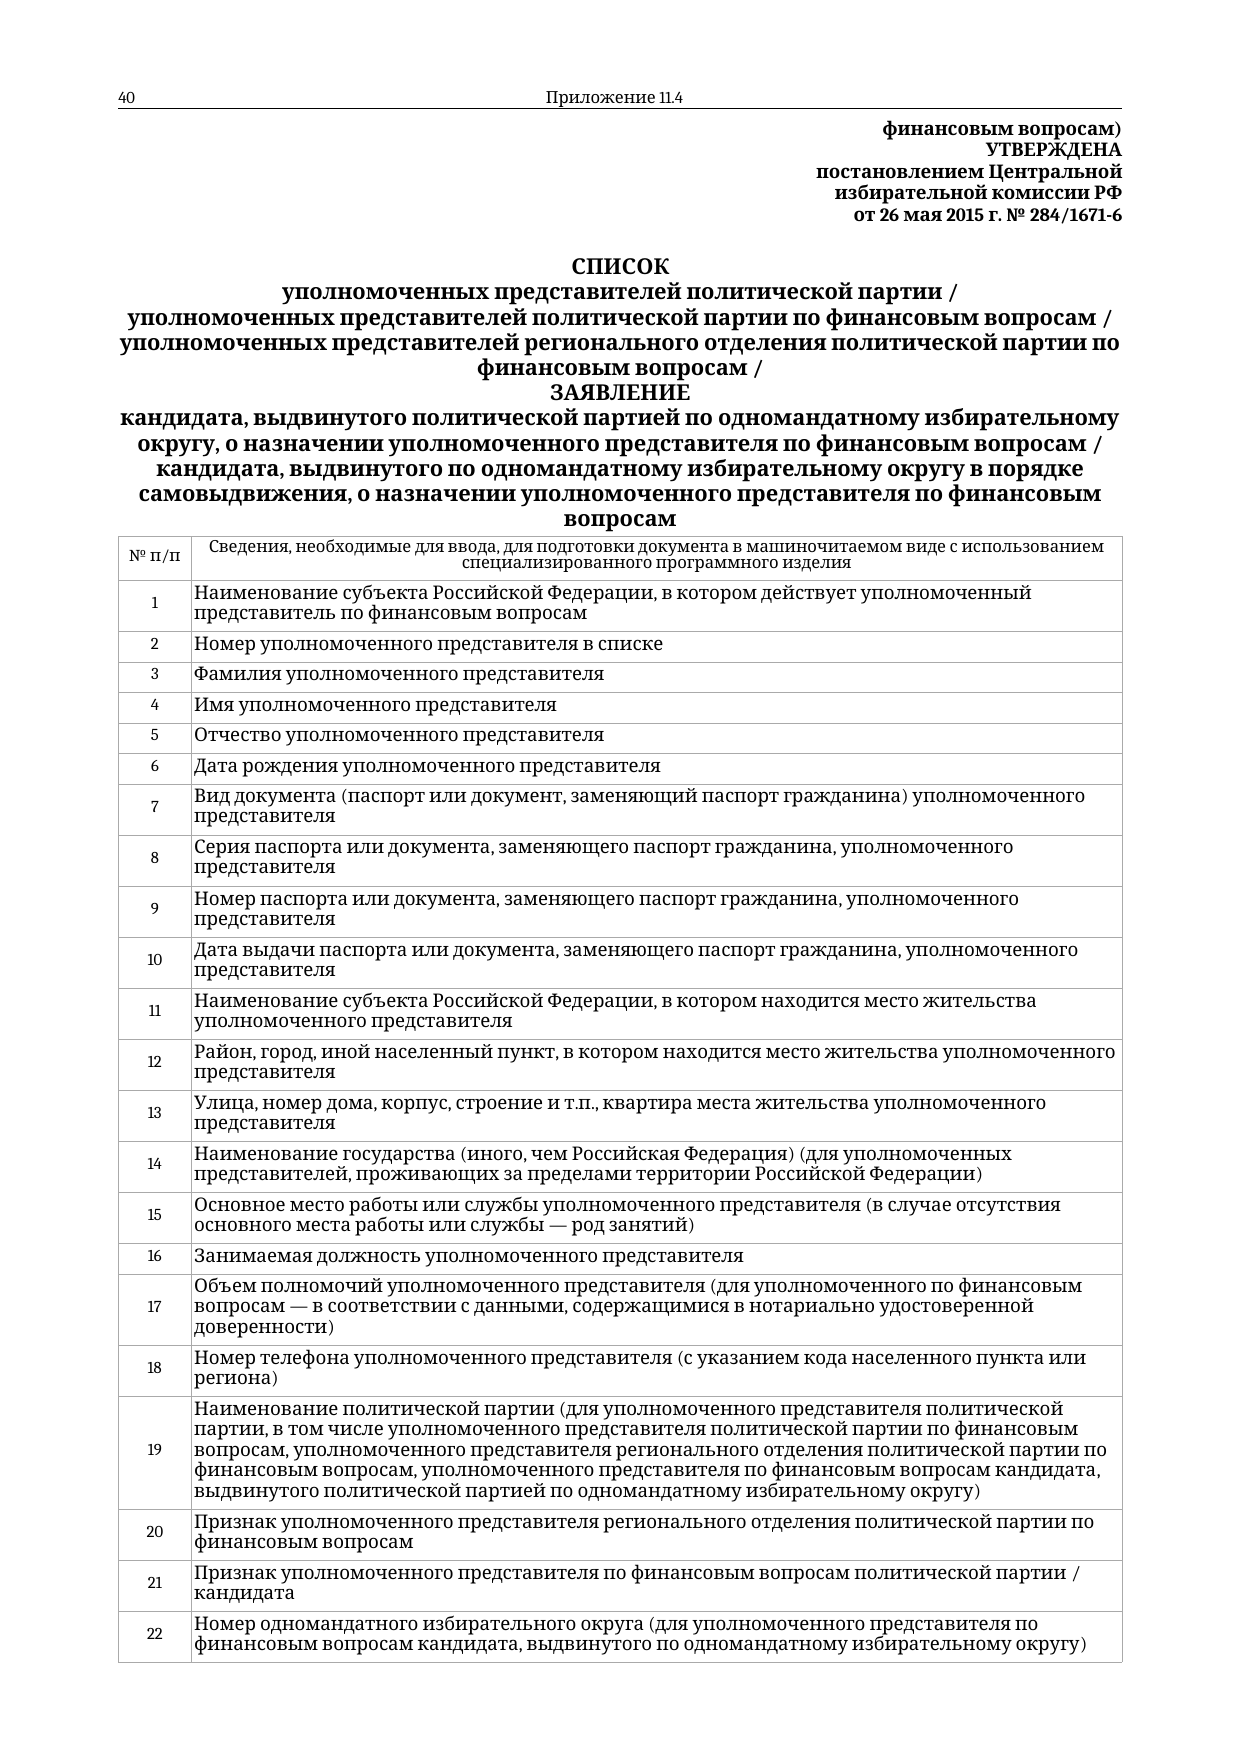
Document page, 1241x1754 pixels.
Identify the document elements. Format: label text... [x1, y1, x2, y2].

table_cell Фамилия уполномоченного представителя [192, 663, 1122, 692]
table_cell Наименование субъекта Российской Федерации, в котором находится место жительства уполномоченного представителя [192, 989, 1122, 1039]
table_cell 9 [119, 887, 191, 937]
table_cell Номер уполномоченного представителя в списке [192, 632, 1122, 662]
table_cell 21 [119, 1561, 191, 1611]
table_cell 8 [119, 836, 191, 886]
table_cell 6 [119, 754, 191, 784]
table_cell Номер одномандатного избирательного округа (для уполномоченного представителя по финансовым вопросам кандидата, выдвинутого по одномандатному избирательному округу) [192, 1612, 1122, 1662]
table_cell 5 [119, 724, 191, 753]
table_cell Отчество уполномоченного представителя [192, 724, 1122, 753]
table_cell Имя уполномоченного представителя [192, 693, 1122, 723]
table_cell 20 [119, 1510, 191, 1560]
table_cell 16 [119, 1244, 191, 1273]
table_cell 7 [119, 785, 191, 835]
table_cell Номер телефона уполномоченного представителя (с указанием кода населенного пункта или региона) [192, 1346, 1122, 1396]
table_cell 15 [119, 1193, 191, 1243]
table_cell 18 [119, 1346, 191, 1396]
table_cell Наименование государства (иного, чем Российская Федерация) (для уполномоченных представителей, проживающих за пределами территории Российской Федерации) [192, 1142, 1122, 1192]
table_cell 3 [119, 663, 191, 692]
table_cell 22 [119, 1612, 191, 1662]
table_cell 2 [119, 632, 191, 662]
table_cell Вид документа (паспорт или документ, заменяющий паспорт гражданина) уполномоченного представителя [192, 785, 1122, 835]
table_cell Основное место работы или службы уполномоченного представителя (в случае отсутствия основного места работы или службы — род занятий) [192, 1193, 1122, 1243]
table_cell Серия паспорта или документа, заменяющего паспорт гражданина, уполномоченного представителя [192, 836, 1122, 886]
subtitle СПИСОК уполномоченных представителей политической партии / уполномоченных представителей политической партии по финансовым вопросам / уполномоченных представителей регионального отделения политической партии по финансовым вопросам / ЗАЯВЛЕНИЕ кандидата, выдвинутого политической партией по одномандатному избирательному округу, о назначении уполномоченного представителя по финансовым вопросам / кандидата, выдвинутого по одномандатному избирательному округу в порядке самовыдвижения, о назначении уполномоченного представителя по финансовым вопросам [118, 255, 1122, 532]
table_cell 10 [119, 938, 191, 988]
table_cell Наименование политической партии (для уполномоченного представителя политической партии, в том числе уполномоченного представителя политической партии по финансовым вопросам, уполномоченного представителя регионального отделения политической партии по финансовым вопросам, уполномоченного представителя по финансовым вопросам кандидата, выдвинутого политической партией по одномандатному избирательному округу) [192, 1397, 1122, 1509]
table_header № п/п [119, 537, 191, 580]
table_cell Занимаемая должность уполномоченного представителя [192, 1244, 1122, 1273]
text финансовым вопросам) УТВЕРЖДЕНА постановлением Центральной избирательной комиссии РФ от 26 мая 2015 г. № 284/1671-6 [118, 118, 1122, 226]
table_cell Улица, номер дома, корпус, строение и т.п., квартира места жительства уполномоченного представителя [192, 1091, 1122, 1141]
table_cell Признак уполномоченного представителя регионального отделения политической партии по финансовым вопросам [192, 1510, 1122, 1560]
table_cell Признак уполномоченного представителя по финансовым вопросам политической партии / кандидата [192, 1561, 1122, 1611]
table_cell 13 [119, 1091, 191, 1141]
table_cell Дата рождения уполномоченного представителя [192, 754, 1122, 784]
table_cell 11 [119, 989, 191, 1039]
table_cell 4 [119, 693, 191, 723]
table_cell Район, город, иной населенный пункт, в котором находится место жительства уполномоченного представителя [192, 1040, 1122, 1090]
table_cell 19 [119, 1397, 191, 1509]
table_cell Наименование субъекта Российской Федерации, в котором действует уполномоченный представитель по финансовым вопросам [192, 581, 1122, 631]
table_cell Объем полномочий уполномоченного представителя (для уполномоченного по финансовым вопросам — в соответствии с данными, содержащимися в нотариально удостоверенной доверенности) [192, 1275, 1122, 1345]
table_cell Дата выдачи паспорта или документа, заменяющего паспорт гражданина, уполномоченного представителя [192, 938, 1122, 988]
table_cell 17 [119, 1275, 191, 1345]
table_cell 12 [119, 1040, 191, 1090]
table_cell 1 [119, 581, 191, 631]
table_cell Номер паспорта или документа, заменяющего паспорт гражданина, уполномоченного представителя [192, 887, 1122, 937]
table_cell 14 [119, 1142, 191, 1192]
table_header Сведения, необходимые для ввода, для подготовки документа в машиночитаемом виде с использованием специализированного программного изделия [192, 537, 1122, 580]
